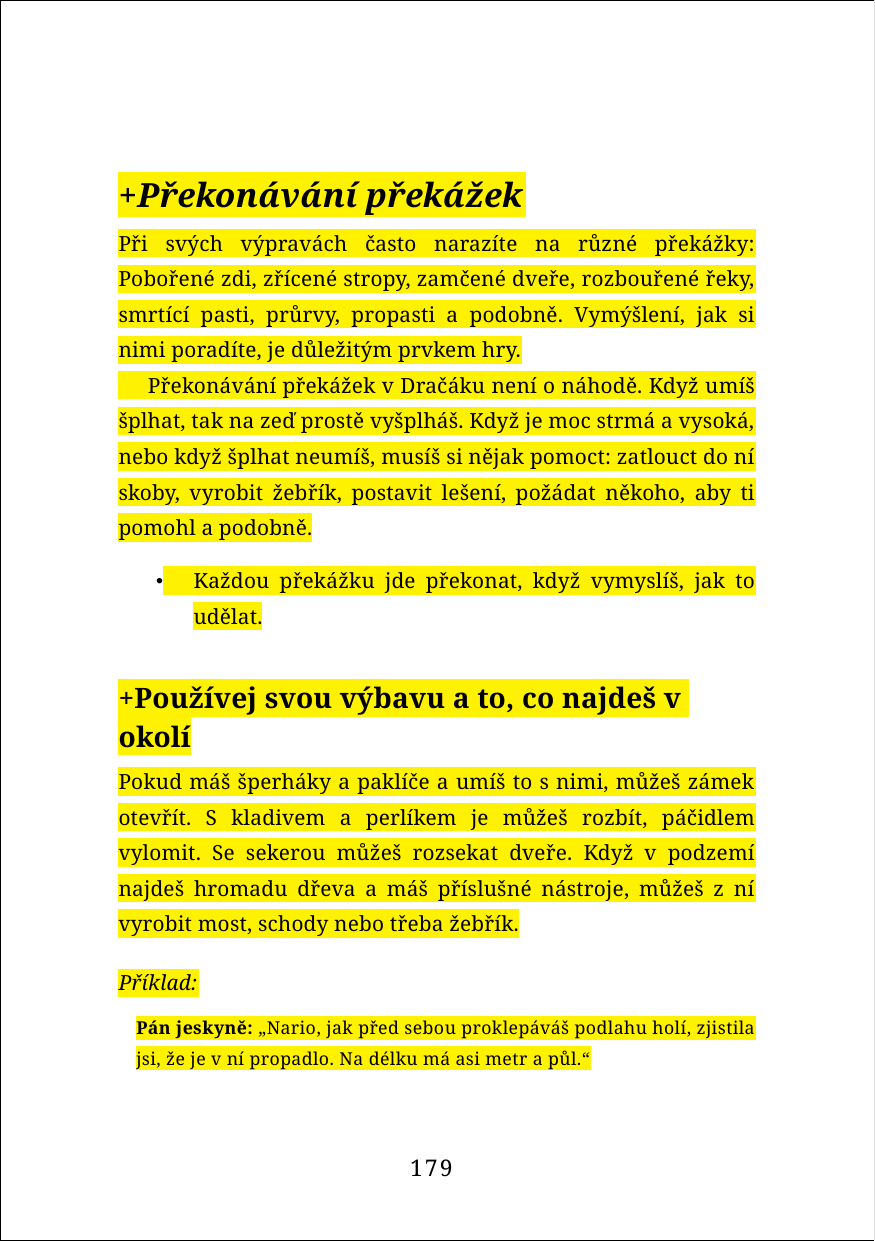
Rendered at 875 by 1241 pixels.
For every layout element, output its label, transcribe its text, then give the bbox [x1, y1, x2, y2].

text Příklad: [118, 968, 756, 997]
list Každou překážku jde překonat, když vymyslíš, jak to udělat. [156, 566, 756, 630]
subtitle +Používej svou výbavu a to, co najdeš v okolí [118, 679, 756, 755]
text Pokud máš šperháky a paklíče a umíš to s nimi, můžeš zámek otevřít. S kladivem a perlíkem je můžeš rozbít, páčidlem vylomit. Se sekerou můžeš rozsekat dveře. Když v podzemí najdeš hromadu dřeva a máš příslušné nástroje, můžeš z ní vyrobit most, schody nebo třeba žebřík. [118, 767, 756, 938]
text Pán jeskyně: „Nario, jak před sebou proklepáváš podlahu holí, zjistila jsi, že je v ní propadlo. Na délku má asi metr a půl.“ [136, 1016, 756, 1070]
subtitle +Překonávání překážek [118, 172, 756, 217]
text Při svých výpravách často narazíte na různé překážky: Pobořené zdi, zřícené stropy, zamčené dveře, rozbouřené řeky, smrtící pasti, průrvy, propasti a podobně. Vymýšlení, jak si nimi poradíte, je důležitým prvkem hry. Překonávání překážek v Dračáku není o náhodě. Když umíš šplhat, tak na zeď prostě vyšplháš. Když je moc strmá a vysoká, nebo když šplhat neumíš, musíš si nějak pomoct: zatlouct do ní skoby, vyrobit žebřík, postavit lešení, požádat někoho, aby ti pomohl a podobně. [118, 229, 756, 542]
